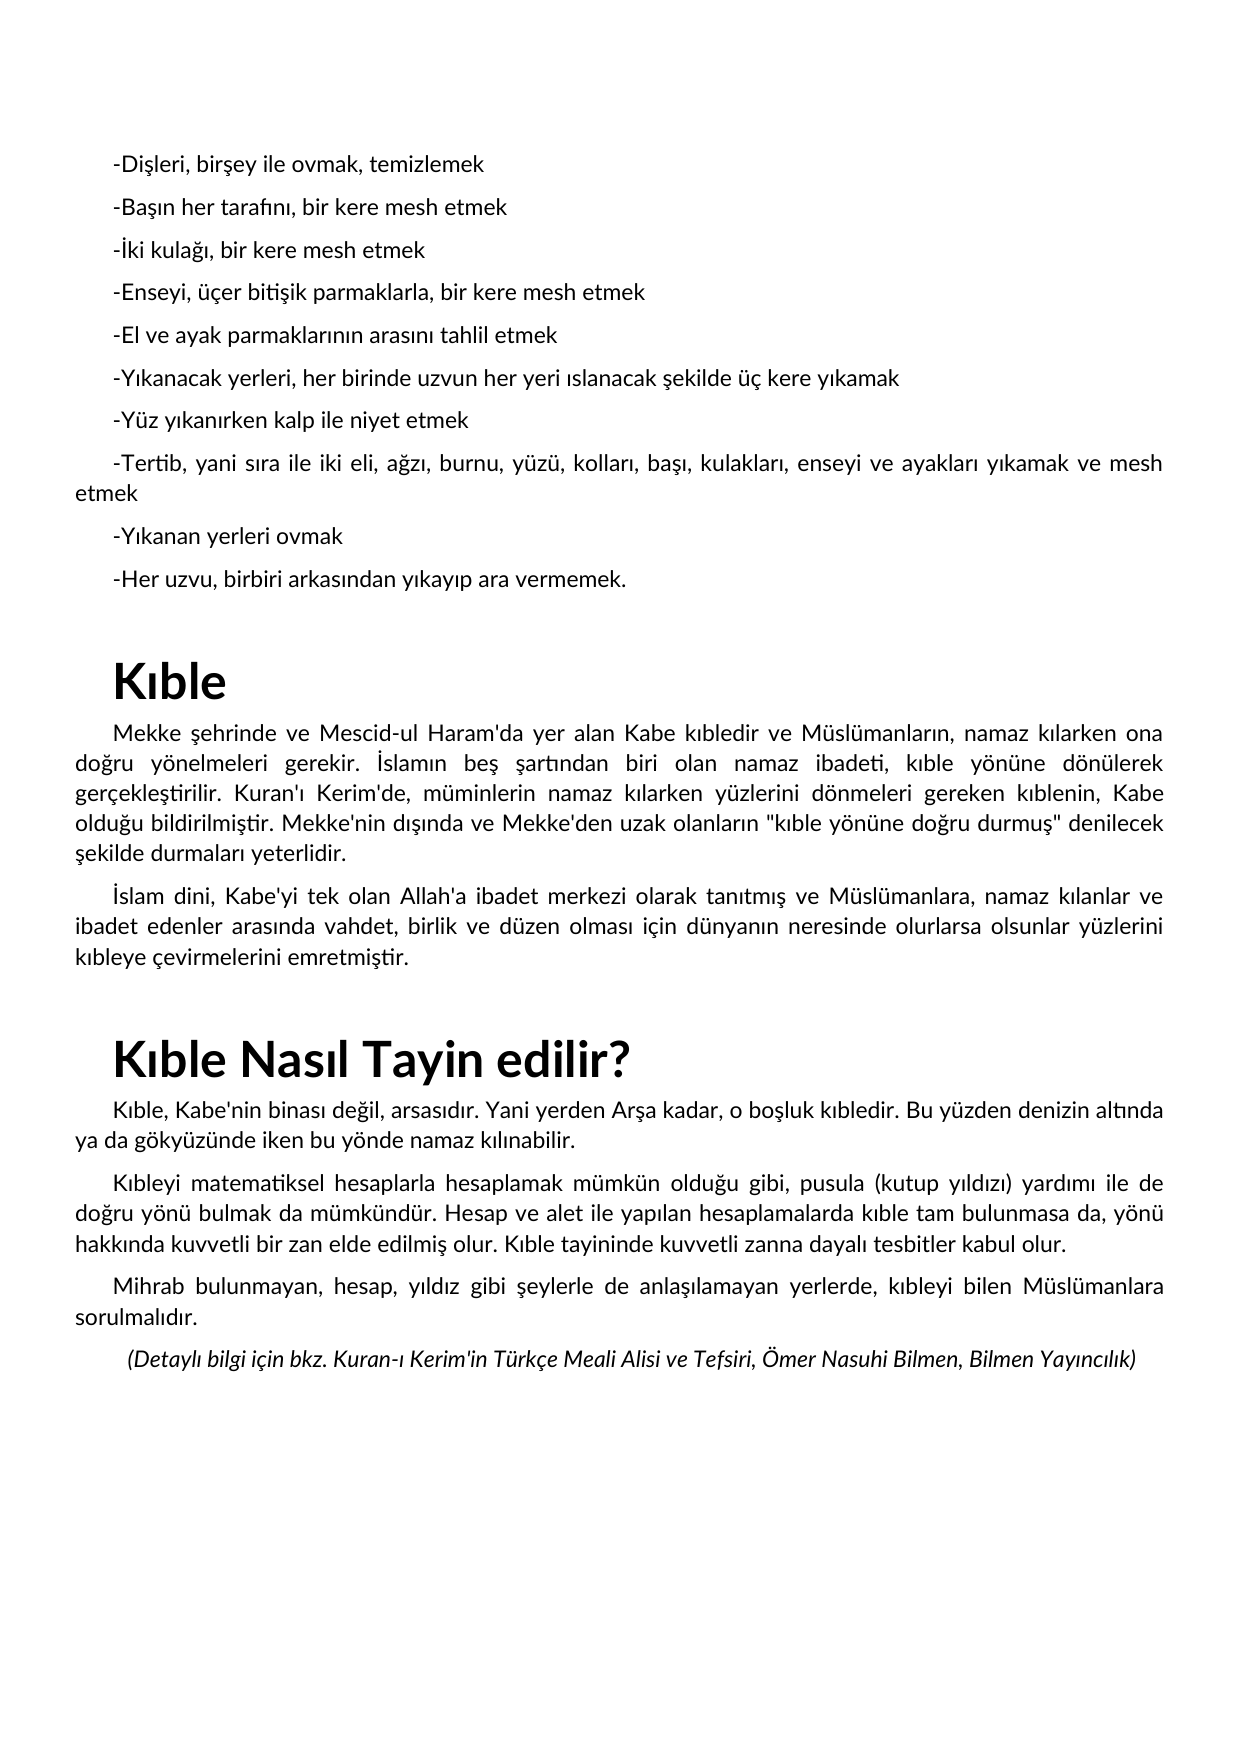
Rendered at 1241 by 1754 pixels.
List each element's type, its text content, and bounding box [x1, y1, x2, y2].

text Mekke şehrinde ve Mescid-ul Haram'da yer alan Kabe kıbledir ve Müslümanların, namaz kılarken ona doğru yönelmeleri gerekir. İslamın beş şartından biri olan namaz ibadeti, kıble yönüne dönülerek gerçekleştirilir. Kuran'ı Kerim'de, müminlerin namaz kılarken yüzlerini dönmeleri gereken kıblenin, Kabe olduğu bildirilmiştir. Mekke'nin dışında ve Mekke'den uzak olanların "kıble yönüne doğru durmuş" denilecek şekilde durmaları yeterlidir. [75, 718, 1165, 867]
text -Yüz yıkanırken kalp ile niyet etmek [75, 406, 1165, 434]
text -Her uzvu, birbiri arkasından yıkayıp ara vermemek. [75, 564, 1165, 592]
text -İki kulağı, bir kere mesh etmek [75, 235, 1165, 263]
text -Dişleri, birşey ile ovmak, temizlemek [75, 150, 1165, 177]
text (Detaylı bilgi için bkz. Kuran-ı Kerim'in Türkçe Meali Alisi ve Tefsiri, Ömer Nasuhi Bilmen, Bilmen Yayıncılık) [127, 1345, 1143, 1372]
text Mihrab bulunmayan, hesap, yıldız gibi şeylerle de anlaşılamayan yerlerde, kıbleyi bilen Müslümanlara sorulmalıdır. [75, 1272, 1165, 1330]
subtitle Kıble [112, 650, 1165, 710]
text -Yıkanan yerleri ovmak [75, 522, 1165, 549]
text Kıbleyi matematiksel hesaplarla hesaplamak mümkün olduğu gibi, pusula (kutup yıldızı) yardımı ile de doğru yönü bulmak da mümkündür. Hesap ve alet ile yapılan hesaplamalarda kıble tam bulunmasa da, yönü hakkında kuvvetli bir zan elde edilmiş olur. Kıble tayininde kuvvetli zanna dayalı tesbitler kabul olur. [75, 1169, 1165, 1257]
text -Enseyi, üçer bitişik parmaklarla, bir kere mesh etmek [75, 278, 1165, 306]
text -Başın her tarafını, bir kere mesh etmek [75, 193, 1165, 220]
text -Yıkanacak yerleri, her birinde uzvun her yeri ıslanacak şekilde üç kere yıkamak [75, 363, 1165, 391]
text İslam dini, Kabe'yi tek olan Allah'a ibadet merkezi olarak tanıtmış ve Müslümanlara, namaz kılanlar ve ibadet edenler arasında vahdet, birlik ve düzen olması için dünyanın neresinde olurlarsa olsunlar yüzlerini kıbleye çevirmelerini emretmiştir. [75, 882, 1165, 970]
text -Tertib, yani sıra ile iki eli, ağzı, burnu, yüzü, kolları, başı, kulakları, enseyi ve ayakları yıkamak ve mesh etmek [75, 449, 1165, 507]
text Kıble, Kabe'nin binası değil, arsasıdır. Yani yerden Arşa kadar, o boşluk kıbledir. Bu yüzden denizin altında ya da gökyüzünde iken bu yönde namaz kılınabilir. [75, 1096, 1165, 1154]
text -El ve ayak parmaklarının arasını tahlil etmek [75, 321, 1165, 348]
subtitle Kıble Nasıl Tayin edilir? [112, 1028, 1165, 1088]
